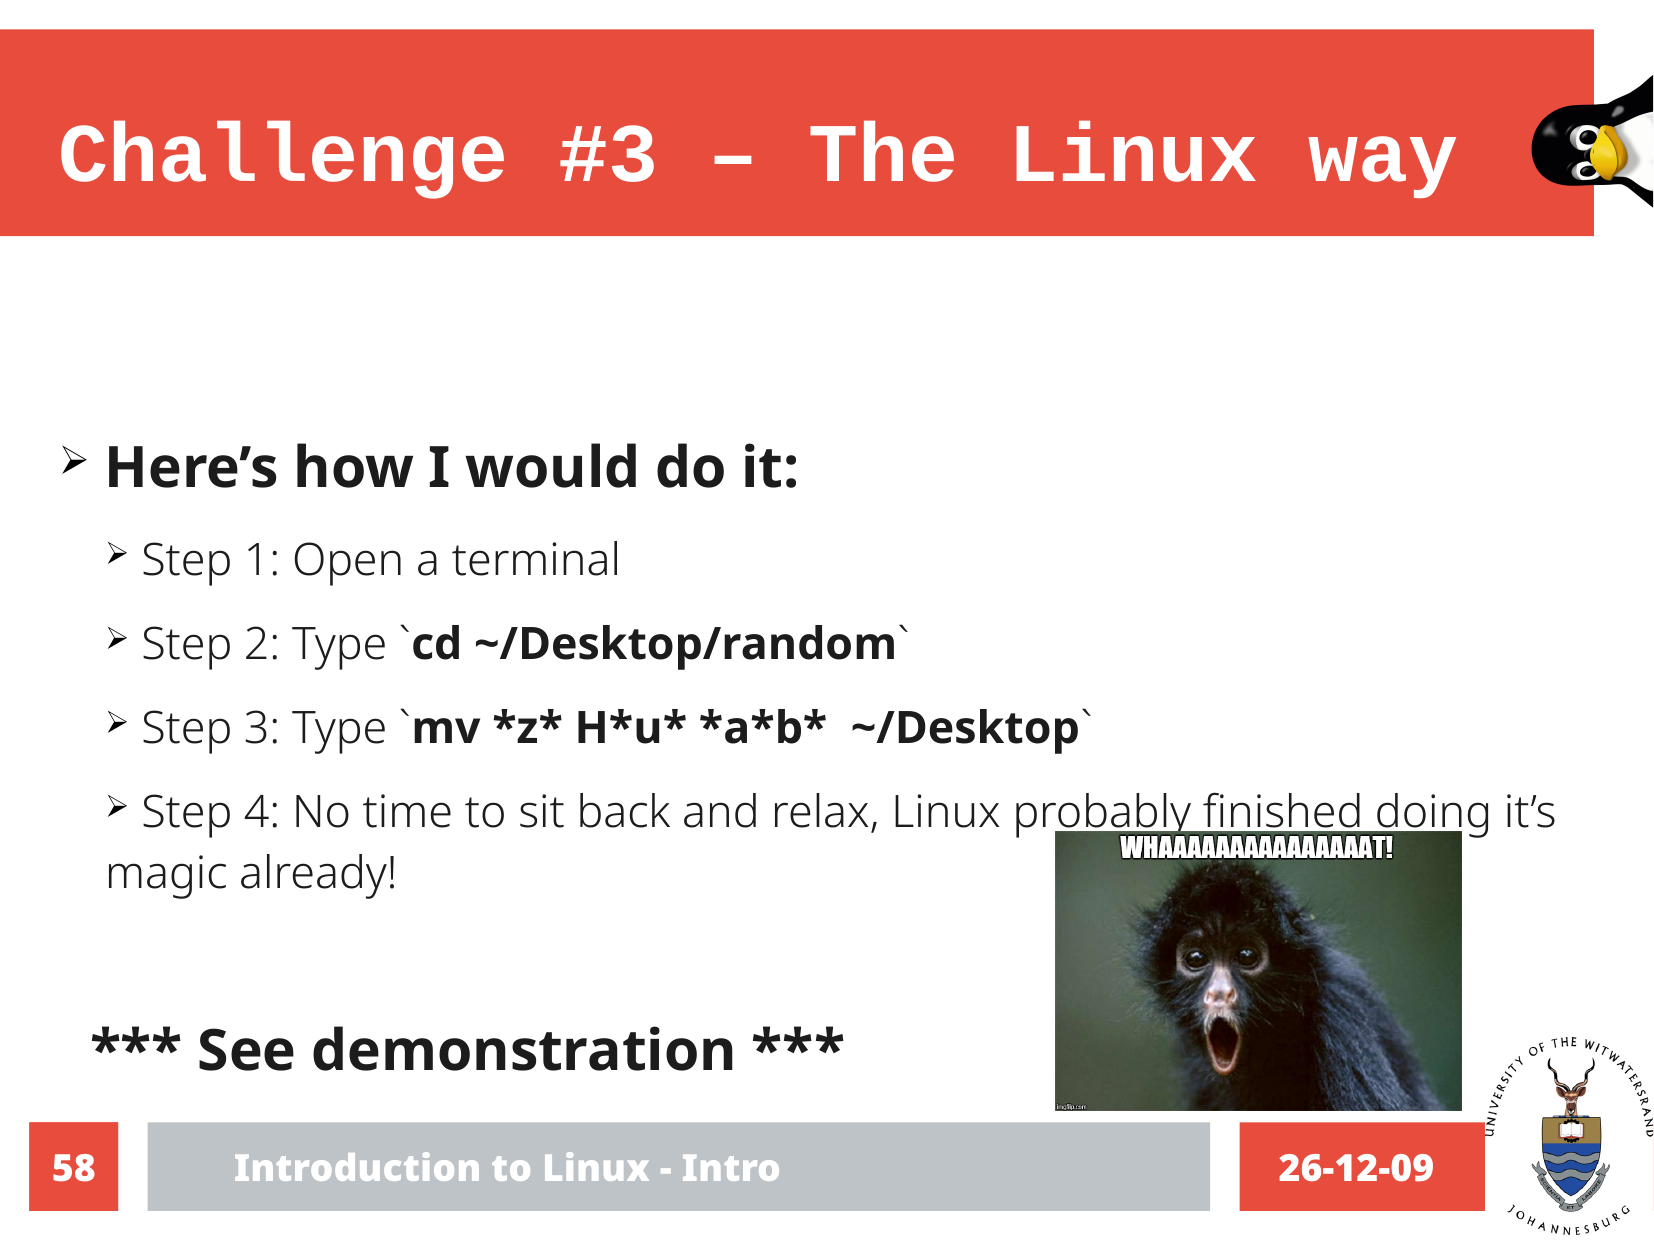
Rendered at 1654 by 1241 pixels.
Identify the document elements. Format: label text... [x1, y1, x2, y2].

list Here’s how I would do it: Step 1: Open a terminal Step 2: Type `cd ~/Desktop/random` Step 3: Type `mv *z* H*u* *a*b* ~/Desktop` Step 4: No time to sit back and relax, Linux probably finished doing it’s magic already! *** See demonstration *** [58, 324, 1565, 1093]
picture [1055, 831, 1462, 1111]
picture [1485, 1037, 1654, 1235]
title Challenge #3 – The Linux way [58, 59, 1594, 207]
picture [1514, 23, 1654, 276]
